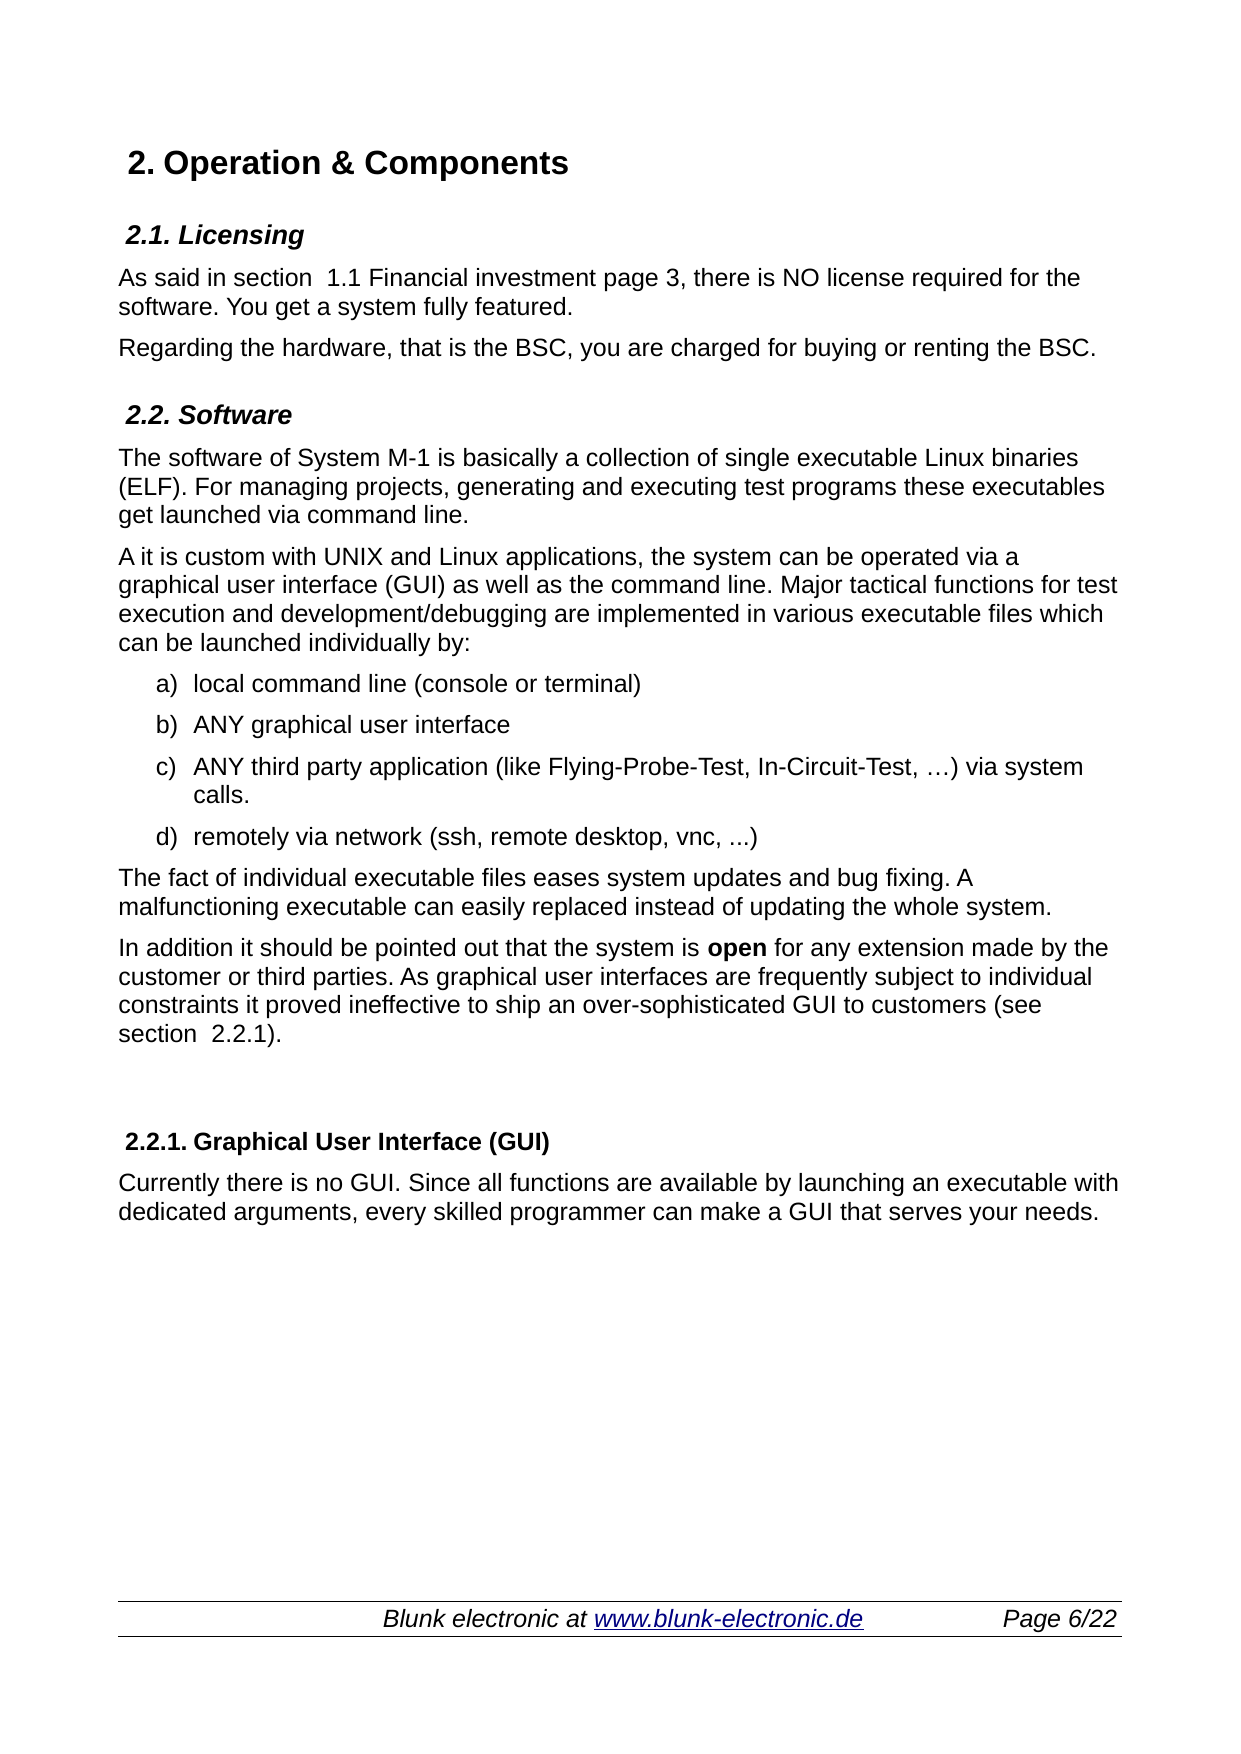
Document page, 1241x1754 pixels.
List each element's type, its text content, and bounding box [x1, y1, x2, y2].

list local command line (console or terminal) [156, 669, 1122, 698]
text The software of System M-1 is basically a collection of single executable Linux binaries (ELF). For managing projects, generating and executing test programs these executables get launched via command line. [118, 443, 1122, 529]
subtitle Licensing [118, 219, 1122, 251]
subtitle Operation & Components [118, 143, 1122, 182]
text Currently there is no GUI. Since all functions are available by launching an executable with dedicated arguments, every skilled programmer can make a GUI that serves your needs. [118, 1168, 1122, 1226]
text A it is custom with UNIX and Linux applications, the system can be operated via a graphical user interface (GUI) as well as the command line. Major tactical functions for test execution and development/debugging are implemented in various executable files which can be launched individually by: [118, 542, 1122, 657]
subtitle Graphical User Interface (GUI) [118, 1127, 1122, 1156]
text As said in section 1.1 Financial investment page 3, there is NO license required for the software. You get a system fully featured. [118, 263, 1122, 321]
text Regarding the hardware, that is the BSC, you are charged for buying or renting the BSC. [118, 333, 1122, 362]
list ANY graphical user interface [156, 711, 1122, 739]
text The fact of individual executable files eases system updates and bug fixing. A malfunctioning executable can easily replaced instead of updating the whole system. [118, 863, 1122, 921]
subtitle Software [118, 399, 1122, 431]
list remotely via network (ssh, remote desktop, vnc, ...) [156, 822, 1122, 851]
list ANY third party application (like Flying-Probe-Test, In-Circuit-Test, …) via system calls. [156, 752, 1122, 809]
text In addition it should be pointed out that the system is open for any extension made by the customer or third parties. As graphical user interfaces are frequently subject to individual constraints it proved ineffective to ship an over-sophisticated GUI to customers (see section 2.2.1). [118, 933, 1122, 1048]
